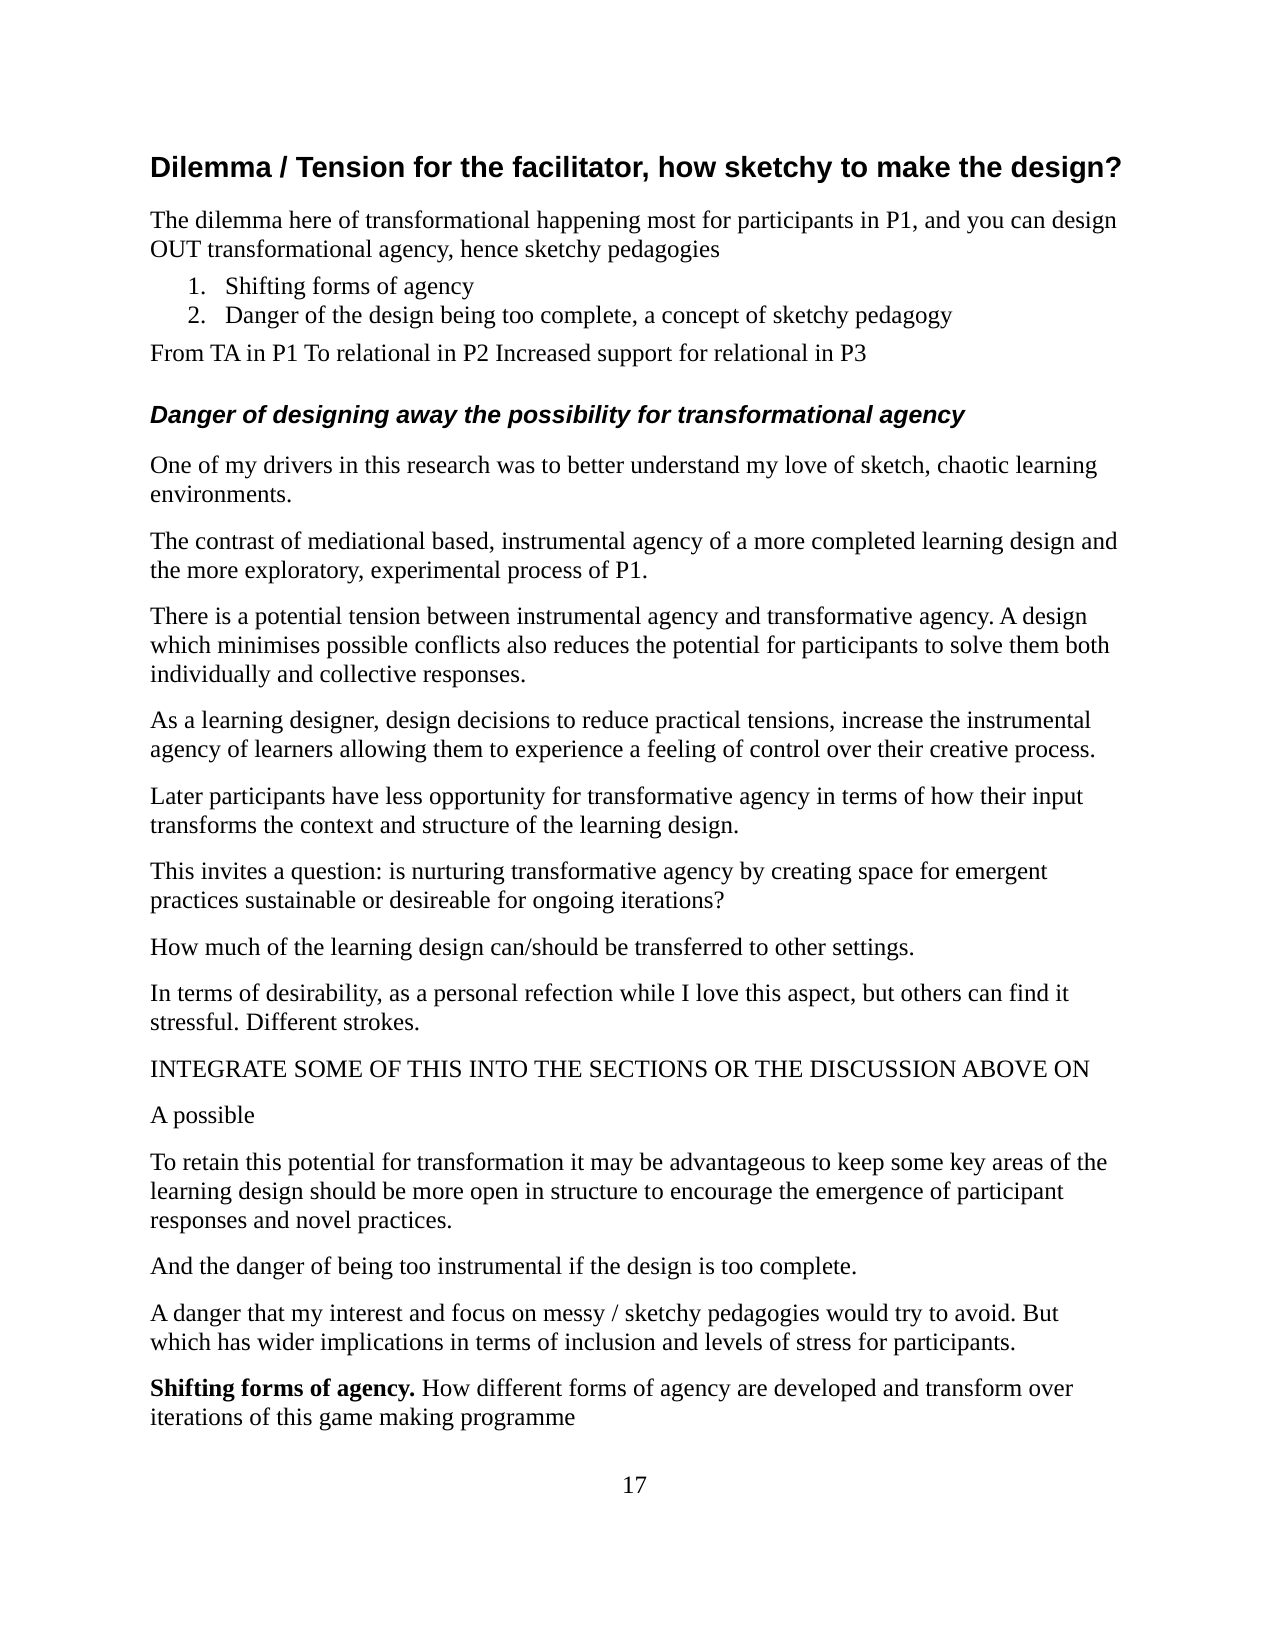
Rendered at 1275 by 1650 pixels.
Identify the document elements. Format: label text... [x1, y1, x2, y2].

subtitle Dilemma / Tension for the facilitator, how sketchy to make the design? [150, 150, 1125, 183]
text As a learning designer, design decisions to reduce practical tensions, increase the instrumental agency of learners allowing them to experience a feeling of control over their creative process. [150, 706, 1125, 763]
text Later participants have less opportunity for transformative agency in terms of how their input transforms the context and structure of the learning design. [150, 781, 1125, 838]
text And the danger of being too instrumental if the design is too complete. [150, 1251, 1125, 1280]
text This invites a question: is nurturing transformative agency by creating space for emergent practices sustainable or desireable for ongoing iterations? [150, 856, 1125, 914]
subtitle Danger of designing away the possibility for transformational agency [150, 401, 1125, 429]
list Shifting forms of agency [187, 271, 1125, 300]
text In terms of desirability, as a personal refection while I love this aspect, but others can find it stressful. Different strokes. [150, 978, 1125, 1036]
text The contrast of mediational based, instrumental agency of a more completed learning design and the more exploratory, experimental process of P1. [150, 526, 1125, 583]
text There is a potential tension between instrumental agency and transformative agency. A design which minimises possible conflicts also reduces the potential for participants to solve them both individually and collective responses. [150, 601, 1125, 688]
text INTEGRATE SOME OF THIS INTO THE SECTIONS OR THE DISCUSSION ABOVE ON [150, 1054, 1125, 1083]
text How much of the learning design can/should be transferred to other settings. [150, 932, 1125, 961]
text From TA in P1 To relational in P2 Increased support for relational in P3 [150, 338, 1125, 367]
list Danger of the design being too complete, a concept of sketchy pedagogy [187, 300, 1125, 329]
text A possible [150, 1101, 1125, 1129]
text Shifting forms of agency. How different forms of agency are developed and transform over iterations of this game making programme [150, 1373, 1125, 1431]
text A danger that my interest and focus on messy / sketchy pedagogies would try to avoid. But which has wider implications in terms of inclusion and levels of stress for participants. [150, 1298, 1125, 1356]
text To retain this potential for transformation it may be advantageous to keep some key areas of the learning design should be more open in structure to encourage the emergence of participant responses and novel practices. [150, 1147, 1125, 1233]
text The dilemma here of transformational happening most for participants in P1, and you can design OUT transformational agency, hence sketchy pedagogies [150, 205, 1125, 262]
text One of my drivers in this research was to better understand my love of sketch, chaotic learning environments. [150, 451, 1125, 508]
